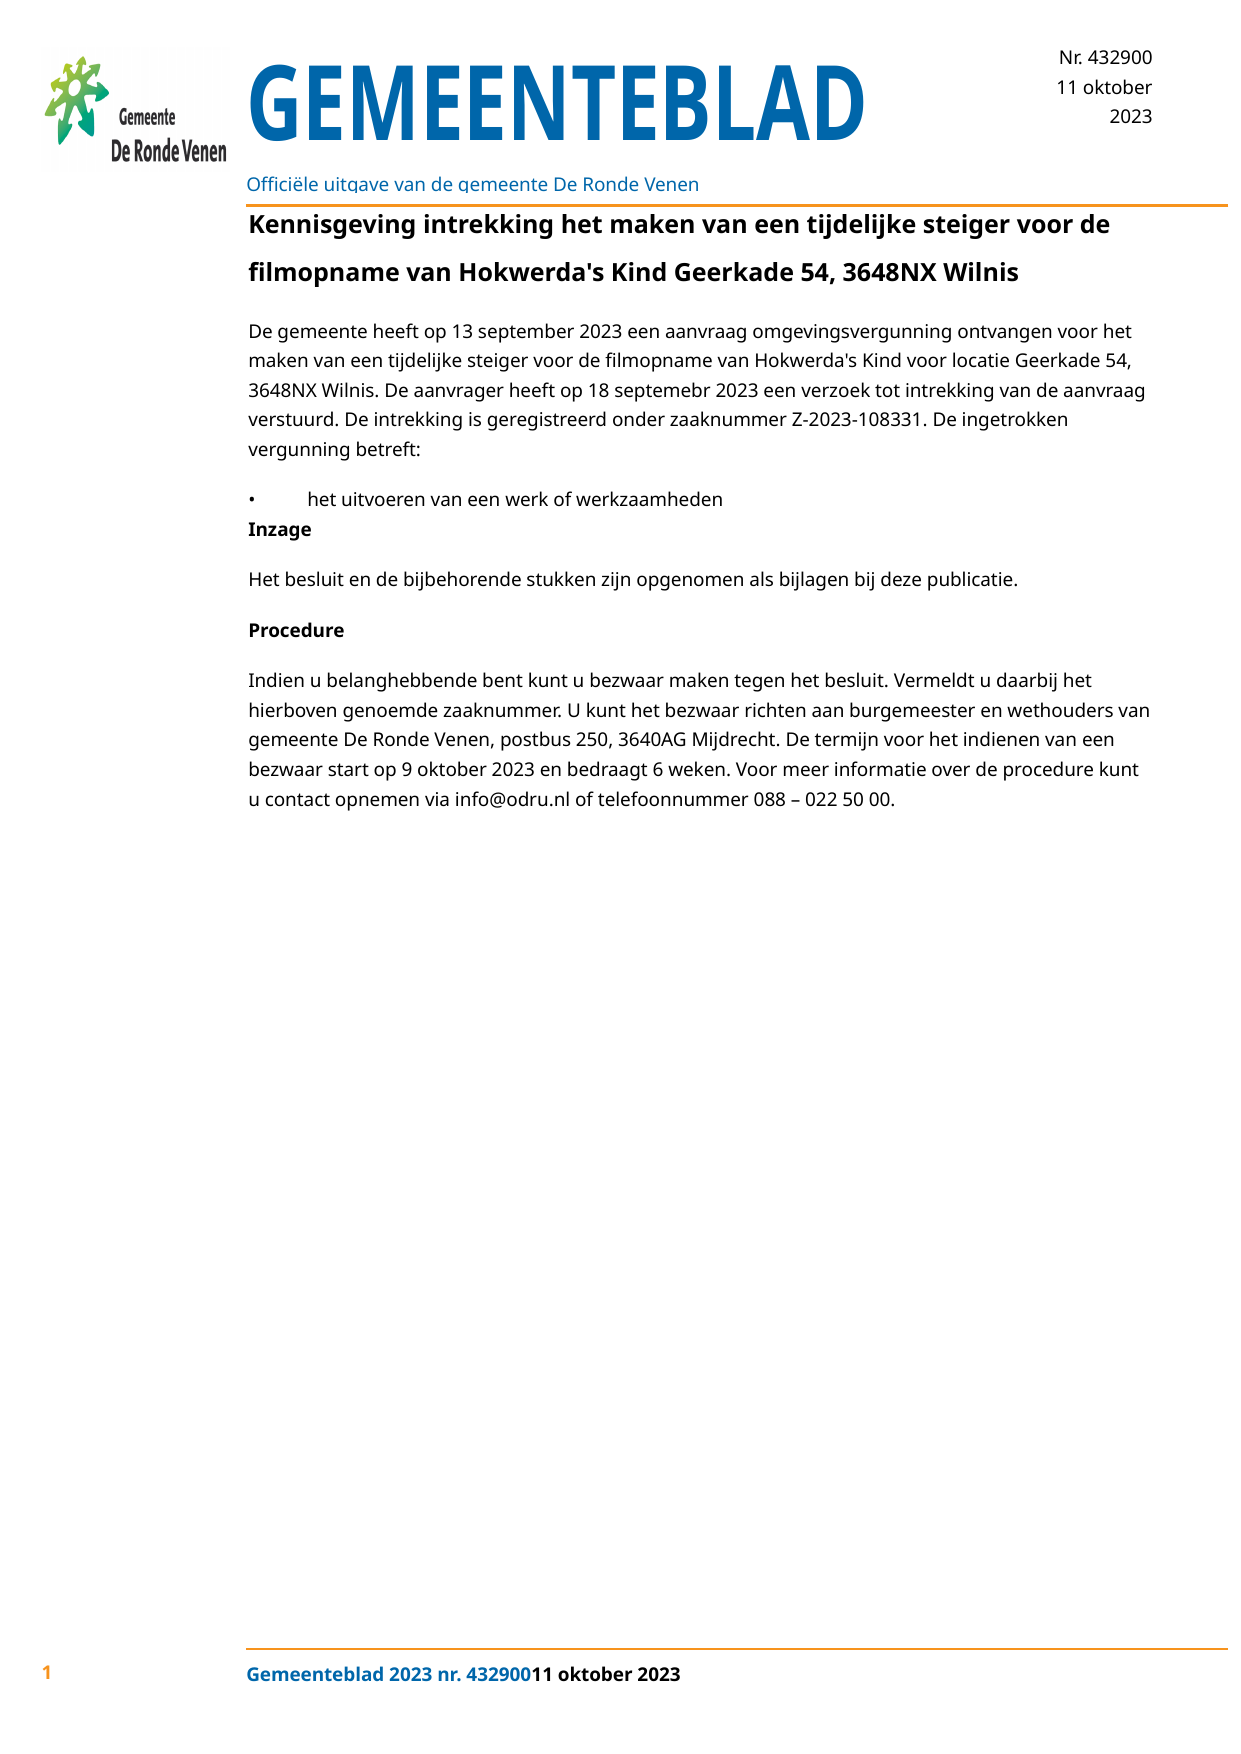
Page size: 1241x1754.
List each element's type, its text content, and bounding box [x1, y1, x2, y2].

text Het besluit en de bijbehorende stukken zijn opgenomen als bijlagen bij deze publicatie. [248, 567, 1152, 592]
text Inzage [248, 516, 1152, 542]
list het uitvoeren van een werk of werkzaamheden [248, 487, 1152, 512]
text Kennisgeving intrekking het maken van een tijdelijke steiger voor de filmopname van Hokwerda's Kind Geerkade 54, 3648NX Wilnis [248, 207, 1152, 288]
text Indien u belanghebbende bent kunt u bezwaar maken tegen het besluit. Vermeldt u daarbij het hierboven genoemde zaaknummer. U kunt het bezwaar richten aan burgemeester en wethouders van gemeente De Ronde Venen, postbus 250, 3640AG Mijdrecht. De termijn voor het indienen van een bezwaar start op 9 oktober 2023 en bedraagt 6 weken. Voor meer informatie over de procedure kunt u contact opnemen via info@odru.nl of telefoonnummer 088 – 022 50 00. [248, 667, 1152, 812]
text De gemeente heeft op 13 september 2023 een aanvraag omgevingsvergunning ontvangen voor het maken van een tijdelijke steiger voor de filmopname van Hokwerda's Kind voor locatie Geerkade 54, 3648NX Wilnis. De aanvrager heeft op 18 septemebr 2023 een verzoek tot intrekking van de aanvraag verstuurd. De intrekking is geregistreerd onder zaaknummer Z-2023-108331. De ingetrokken vergunning betreft: [248, 318, 1152, 462]
picture [41, 47, 231, 172]
text Procedure [248, 617, 1152, 643]
